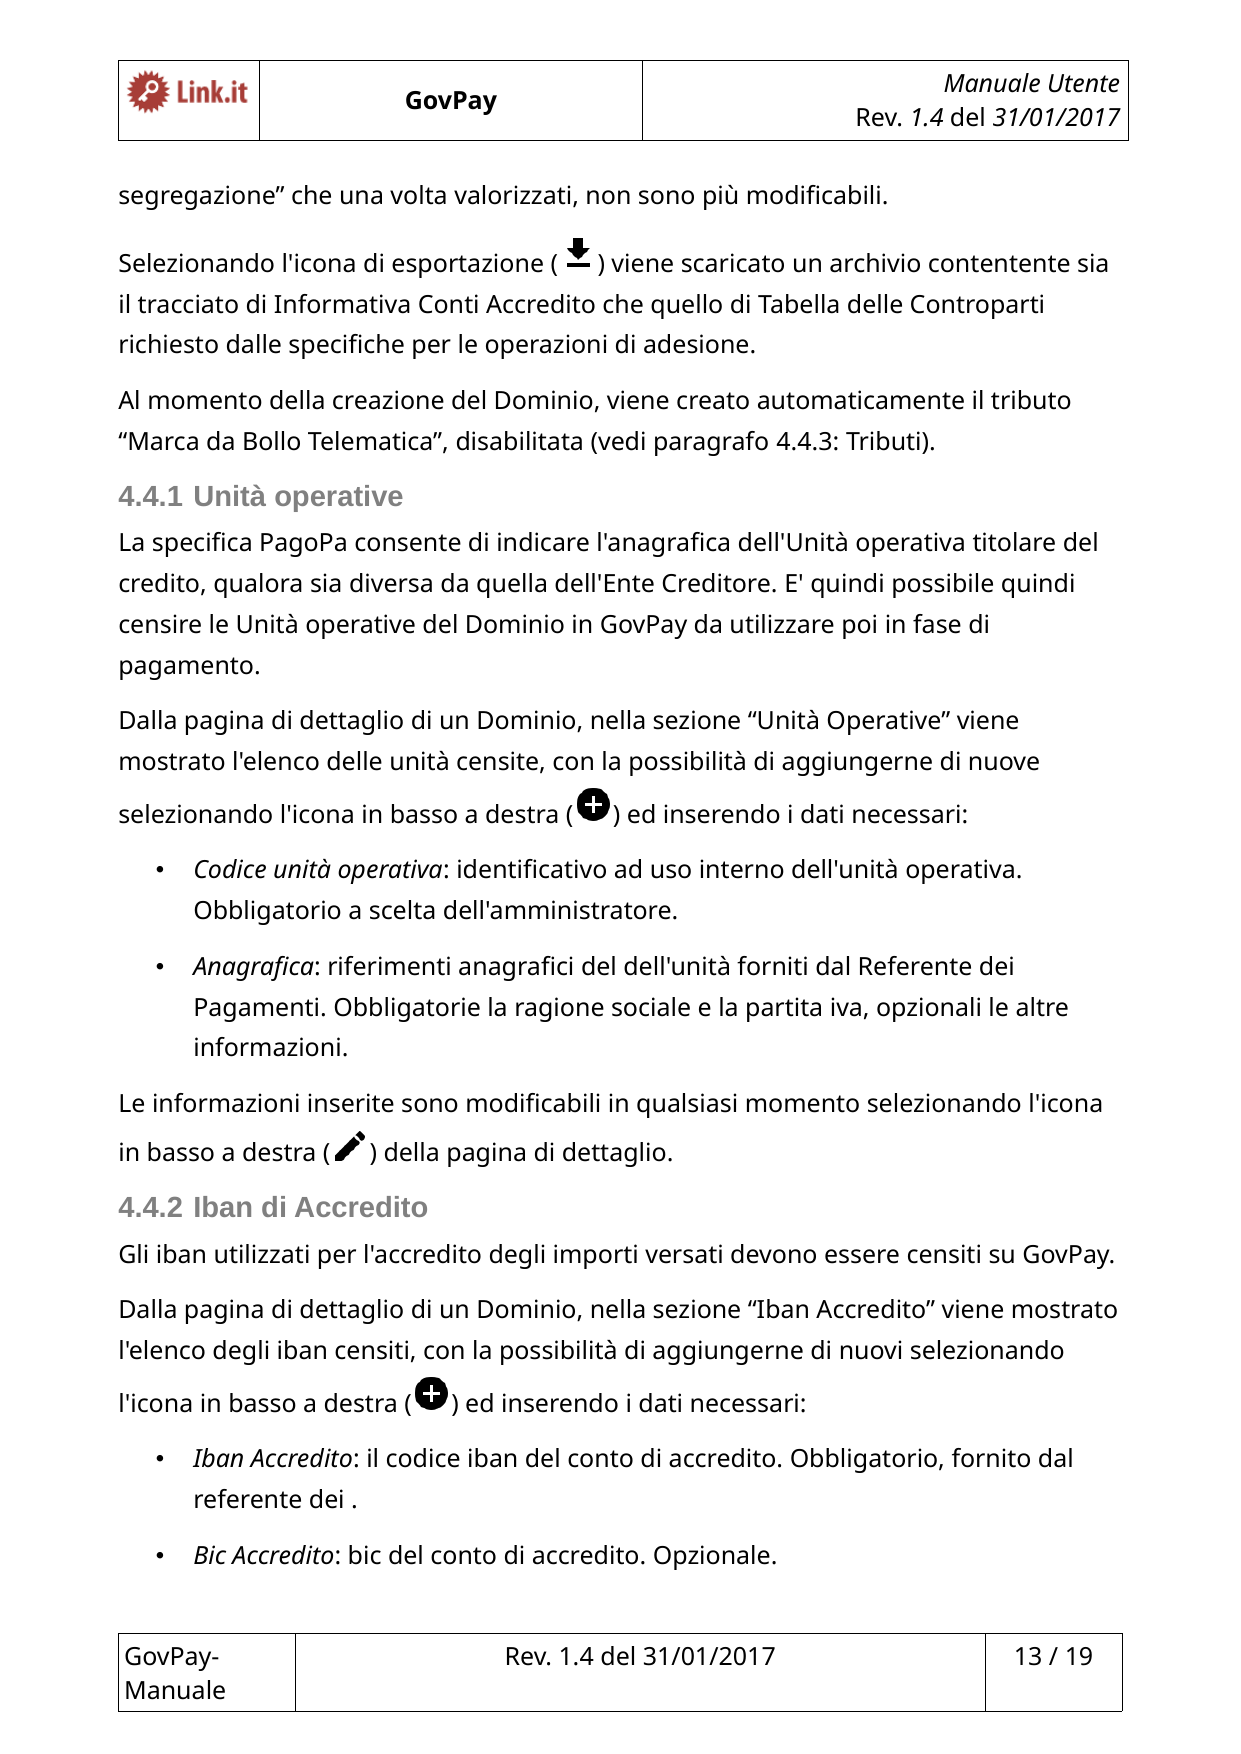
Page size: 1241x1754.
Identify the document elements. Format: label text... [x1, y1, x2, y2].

picture [123, 65, 254, 119]
picture [558, 233, 598, 273]
text Selezionando l'icona di esportazione () viene scaricato un archivio contentente sia il tracciato di Informativa Conti Accredito che quello di Tabella delle Controparti richiesto dalle specifiche per le operazioni di adesione. [118, 233, 1122, 361]
list Iban Accredito: il codice iban del conto di accredito. Obbligatorio, fornito dal referente dei . [156, 1441, 1122, 1516]
picture [573, 784, 613, 824]
text segregazione” che una volta valorizzati, non sono più modificabili. [118, 178, 1122, 212]
subtitle Iban di Accredito [118, 1190, 1122, 1224]
text La specifica PagoPa consente di indicare l'anagrafica dell'Unità operativa titolare del credito, qualora sia diversa da quella dell'Ente Creditore. E' quindi possibile quindi censire le Unità operative del Dominio in GovPay da utilizzare poi in fase di pagamento. [118, 525, 1122, 681]
text Dalla pagina di dettaglio di un Dominio, nella sezione “Iban Accredito” viene mostrato l'elenco degli iban censiti, con la possibilità di aggiungerne di nuovi selezionando l'icona in basso a destra () ed inserendo i dati necessari: [118, 1292, 1122, 1420]
list Anagrafica: riferimenti anagrafici del dell'unità forniti dal Referente dei Pagamenti. Obbligatorie la ragione sociale e la partita iva, opzionali le altre informazioni. [156, 948, 1122, 1064]
text Gli iban utilizzati per l'accredito degli importi versati devono essere censiti su GovPay. [118, 1236, 1122, 1271]
subtitle Unità operative [118, 479, 1122, 512]
list Bic Accredito: bic del conto di accredito. Opzionale. [156, 1537, 1122, 1571]
picture [330, 1126, 370, 1166]
list Codice unità operativa: identificativo ad uso interno dell'unità operativa. Obbligatorio a scelta dell'amministratore. [156, 852, 1122, 927]
text Al momento della creazione del Dominio, viene creato automaticamente il tributo “Marca da Bollo Telematica”, disabilitata (vedi paragrafo 4.4.3: Tributi). [118, 383, 1122, 457]
text Le informazioni inserite sono modificabili in qualsiasi momento selezionando l'icona in basso a destra () della pagina di dettaglio. [118, 1085, 1122, 1169]
text Dalla pagina di dettaglio di un Dominio, nella sezione “Unità Operative” viene mostrato l'elenco delle unità censite, con la possibilità di aggiungerne di nuove selezionando l'icona in basso a destra () ed inserendo i dati necessari: [118, 703, 1122, 831]
picture [412, 1373, 451, 1413]
